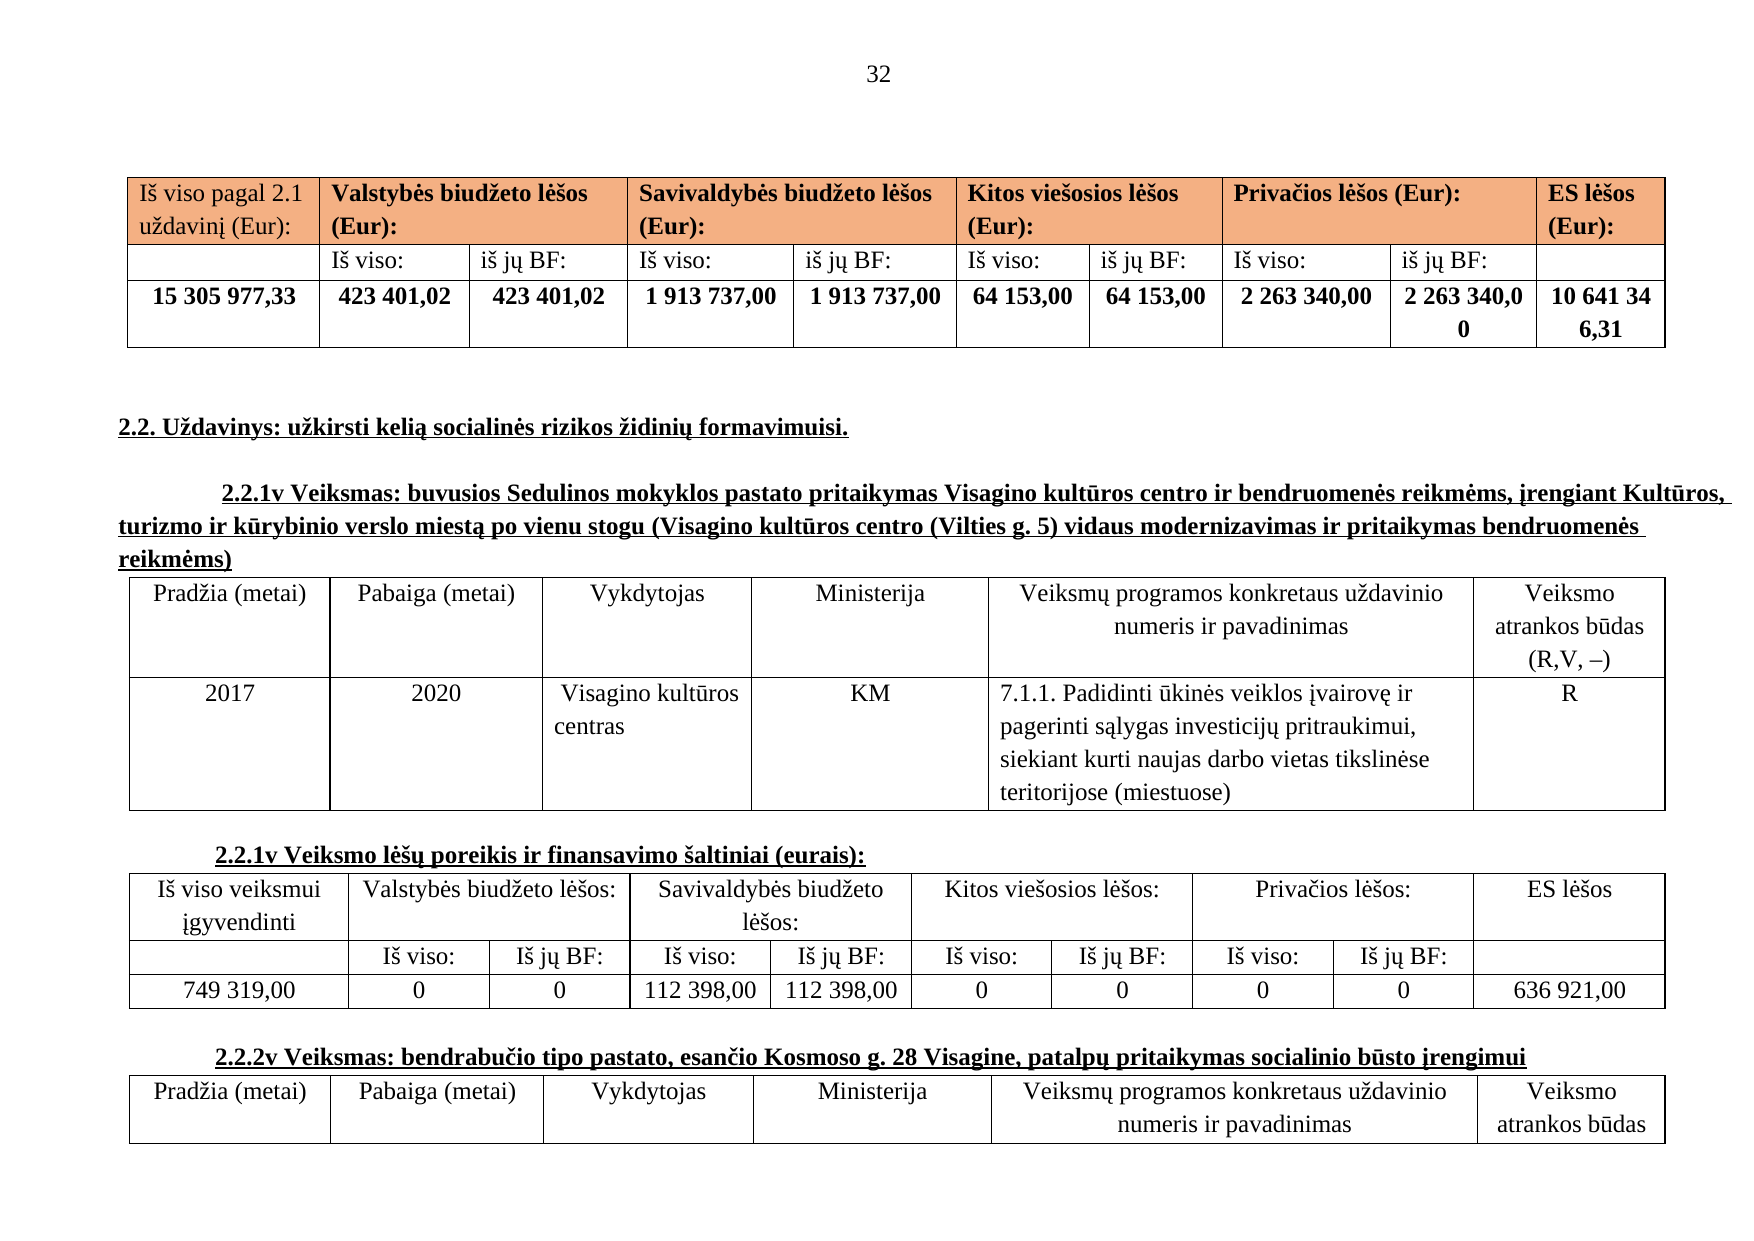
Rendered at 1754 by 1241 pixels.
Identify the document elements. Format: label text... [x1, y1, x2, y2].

table_cell Iš jų BF: [1052, 941, 1192, 974]
table_header Vykdytojas [543, 578, 751, 677]
table_cell 112 398,00 [771, 975, 911, 1008]
table_cell 1 913 737,00 [628, 281, 793, 347]
table_header Valstybės biudžeto lėšos: [349, 874, 629, 940]
table_header Veiksmų programos konkretaus uždavinio numeris ir pavadinimas [989, 578, 1473, 677]
table_cell [1537, 245, 1664, 280]
table_cell Iš jų BF: [490, 941, 629, 974]
table_cell 0 [1052, 975, 1192, 1008]
table_header Ministerija [752, 578, 988, 677]
table_header Pradžia (metai) [130, 578, 329, 677]
table_cell iš jų BF: [794, 245, 956, 280]
table_header Veiksmų programos konkretaus uždavinio numeris ir pavadinimas [992, 1076, 1477, 1143]
table_cell Iš viso: [628, 245, 793, 280]
table_header Privačios lėšos: [1193, 874, 1473, 940]
table_cell 64 153,00 [1090, 281, 1222, 347]
table_cell Iš viso: [631, 941, 770, 974]
table_cell iš jų BF: [1090, 245, 1222, 280]
text 2.2.2v Veiksmas: bendrabučio tipo pastato, esančio Kosmoso g. 28 Visagine, patalpų pritaikymas socialinio būsto įrengimui [118, 1042, 1751, 1071]
table_cell 0 [349, 975, 489, 1008]
table_cell 423 401,02 [470, 281, 627, 347]
table_header Ministerija [754, 1076, 991, 1143]
table_header Veiksmo atrankos būdas (R,V, –) [1474, 578, 1664, 677]
table_header Pabaiga (metai) [331, 1076, 543, 1143]
table_cell Iš viso: [957, 245, 1089, 280]
table_cell 7.1.1. Padidinti ūkinės veiklos įvairovę ir pagerinti sąlygas investicijų pritraukimui, siekiant kurti naujas darbo vietas tikslinėse teritorijose (miestuose) [989, 678, 1473, 810]
table_cell 112 398,00 [631, 975, 770, 1008]
table_header Savivaldybės biudžeto lėšos (Eur): [628, 178, 956, 244]
table_cell 1 913 737,00 [794, 281, 956, 347]
table_cell [1537, 348, 1665, 383]
table_cell 10 641 346,31 [1537, 281, 1664, 347]
table_cell 423 401,02 [320, 281, 469, 347]
table_cell 0 [1334, 975, 1473, 1008]
table_header Kitos viešosios lėšos (Eur): [957, 178, 1222, 244]
table_header ES lėšos (Eur): [1537, 178, 1664, 244]
table_cell 0 [1193, 975, 1333, 1008]
text 2.2.1v Veiksmo lėšų poreikis ir finansavimo šaltiniai (eurais): [118, 840, 1639, 869]
table_header Iš viso pagal 2.1 uždavinį (Eur): [128, 178, 319, 244]
table_cell Iš viso: [320, 245, 469, 280]
table_cell iš jų BF: [470, 245, 627, 280]
table_header Pabaiga (metai) [331, 578, 542, 677]
table_cell [469, 348, 628, 383]
table_cell KM [752, 678, 988, 810]
table_cell 2 263 340,00 [1391, 281, 1536, 347]
table_header Iš viso veiksmui įgyvendinti [130, 874, 348, 940]
table_header Vykdytojas [544, 1076, 753, 1143]
table_cell Iš jų BF: [771, 941, 911, 974]
table_cell [128, 245, 319, 280]
table_header Veiksmo atrankos būdas [1478, 1076, 1664, 1143]
text 2.2. Uždavinys: užkirsti kelią socialinės rizikos židinių formavimuisi. [118, 412, 1751, 441]
table_cell 0 [490, 975, 629, 1008]
table_header Valstybės biudžeto lėšos (Eur): [320, 178, 627, 244]
table_header Kitos viešosios lėšos: [912, 874, 1192, 940]
table_cell [130, 941, 348, 974]
table_cell Iš jų BF: [1334, 941, 1473, 974]
table_cell [1222, 348, 1390, 383]
table_cell 636 921,00 [1474, 975, 1664, 1008]
table_cell [956, 348, 1089, 383]
table_cell [794, 348, 956, 383]
text 2.2.1v Veiksmas: buvusios Sedulinos mokyklos pastato pritaikymas Visagino kultūros centro ir bendruomenės reikmėms, įrengiant Kultūros, turizmo ir kūrybinio verslo miestą po vienu stogu (Visagino kultūros centro (Vilties g. 5) vidaus modernizavimas ir pritaikymas bendruomenės reikmėms) [118, 478, 1751, 573]
table_cell 15 305 977,33 [128, 281, 319, 347]
table_cell R [1474, 678, 1664, 810]
table_cell [128, 348, 320, 383]
table_cell 2020 [331, 678, 542, 810]
table_cell 2 263 340,00 [1223, 281, 1390, 347]
table_cell 64 153,00 [957, 281, 1089, 347]
table_header Savivaldybės biudžeto lėšos: [631, 874, 911, 940]
table_cell [1089, 348, 1222, 383]
table_cell iš jų BF: [1391, 245, 1536, 280]
table_header ES lėšos [1474, 874, 1664, 940]
table_header Pradžia (metai) [130, 1076, 330, 1143]
table_header Privačios lėšos (Eur): [1223, 178, 1536, 244]
table_cell [320, 348, 469, 383]
table_cell Iš viso: [349, 941, 489, 974]
table_cell 749 319,00 [130, 975, 348, 1008]
table_cell Visagino kultūros centras [543, 678, 751, 810]
table_cell [628, 348, 794, 383]
table_cell [1474, 941, 1664, 974]
table_cell 0 [912, 975, 1051, 1008]
table_cell [1390, 348, 1537, 383]
table_cell Iš viso: [912, 941, 1051, 974]
table_cell Iš viso: [1193, 941, 1333, 974]
table_cell Iš viso: [1223, 245, 1390, 280]
table_cell 2017 [130, 678, 329, 810]
